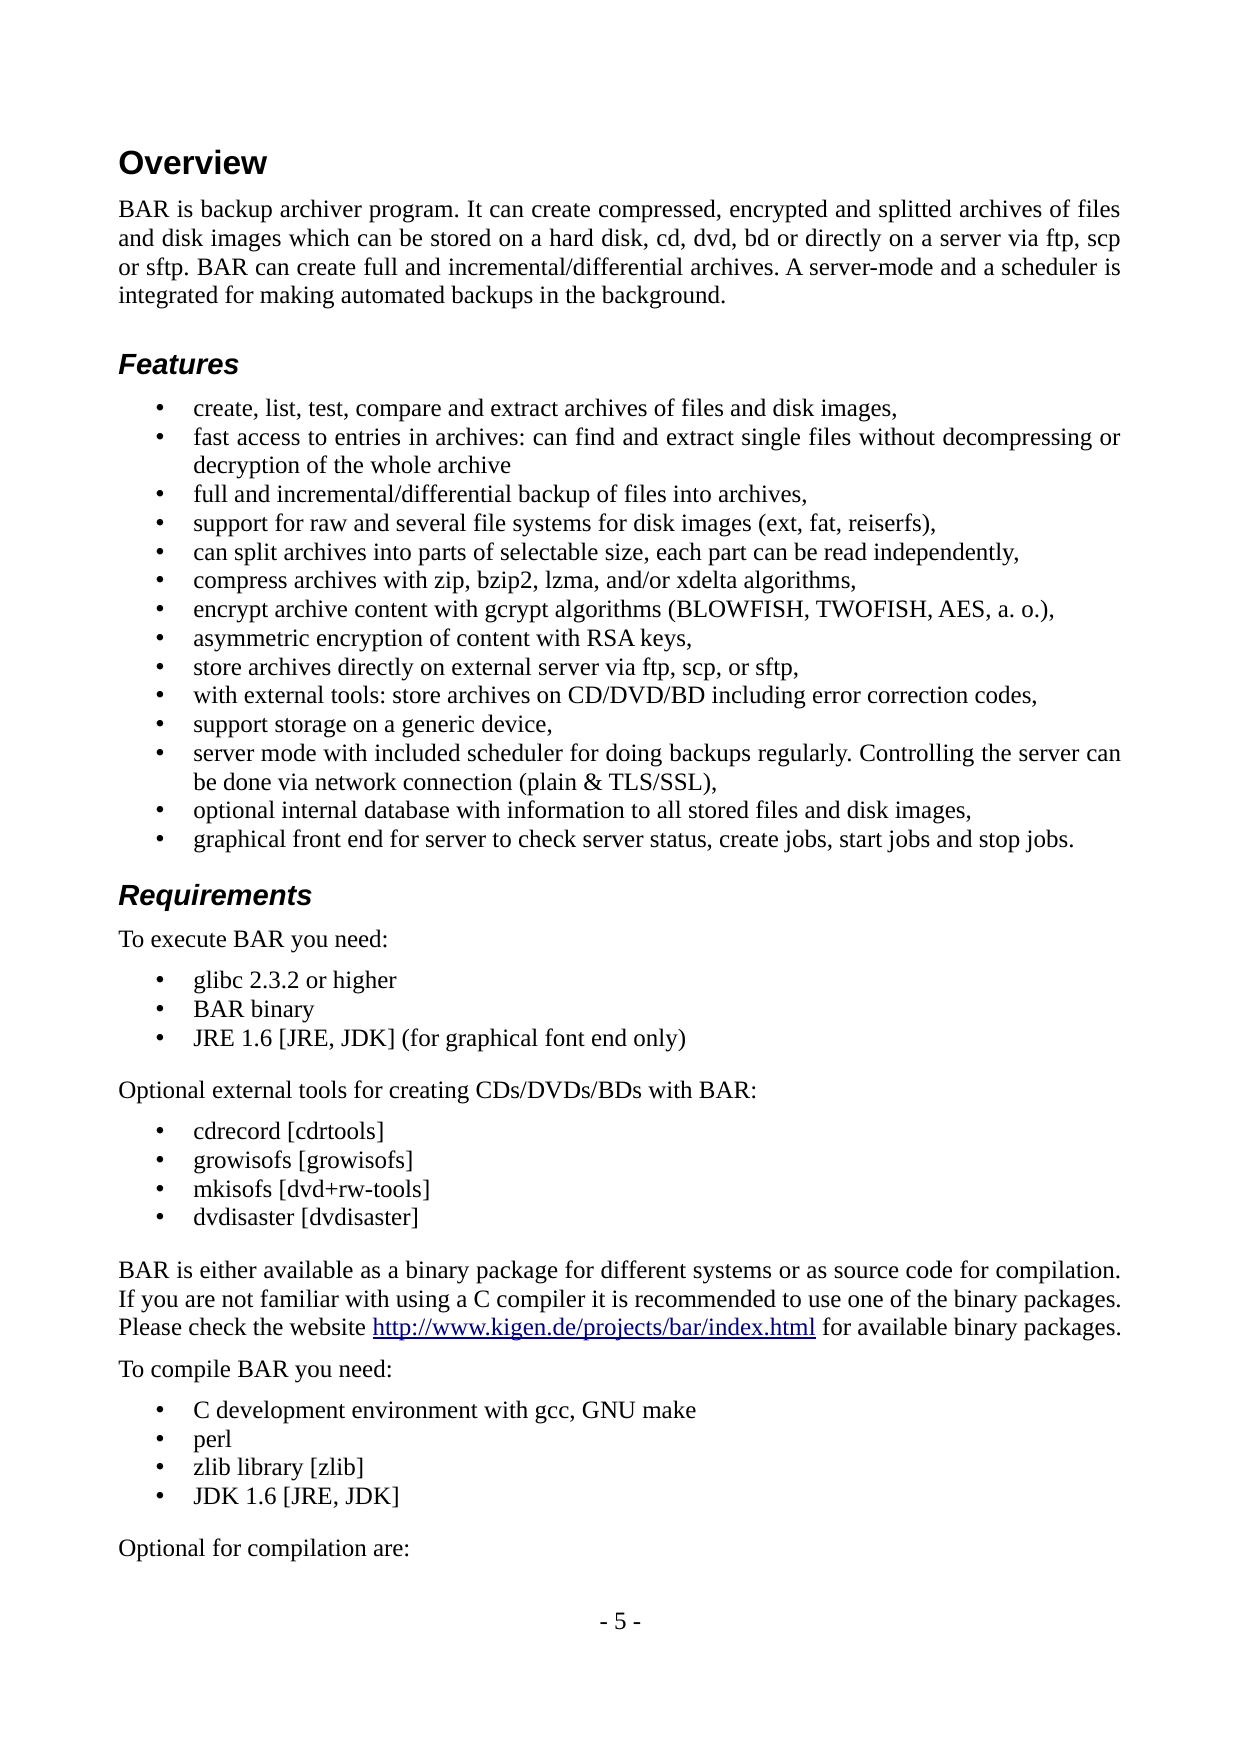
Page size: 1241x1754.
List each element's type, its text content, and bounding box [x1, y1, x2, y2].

list optional internal database with information to all stored files and disk images, [156, 795, 1122, 824]
list encrypt archive content with gcrypt algorithms (BLOWFISH, TWOFISH, AES, a. o.), [156, 594, 1122, 623]
list support storage on a generic device, [156, 709, 1122, 738]
list with external tools: store archives on CD/DVD/BD including error correction codes, [156, 680, 1122, 709]
subtitle Requirements [118, 878, 1122, 911]
text To execute BAR you need: [118, 924, 1122, 953]
list growisofs [growisofs] [156, 1145, 1122, 1174]
list server mode with included scheduler for doing backups regularly. Controlling the server can be done via network connection (plain & TLS/SSL), [156, 738, 1122, 795]
list dvdisaster [dvdisaster] [156, 1202, 1122, 1231]
list fast access to entries in archives: can find and extract single files without decompressing or decryption of the whole archive [156, 422, 1122, 479]
list glibc 2.3.2 or higher [156, 965, 1122, 994]
list compress archives with zip, bzip2, lzma, and/or xdelta algorithms, [156, 565, 1122, 594]
list graphical front end for server to check server status, create jobs, start jobs and stop jobs. [156, 824, 1122, 853]
subtitle Features [118, 347, 1122, 380]
text BAR is backup archiver program. It can create compressed, encrypted and splitted archives of files and disk images which can be stored on a hard disk, cd, dvd, bd or directly on a server via ftp, scp or sftp. BAR can create full and incremental/differential archives. A server-mode and a scheduler is integrated for making automated backups in the background. [118, 194, 1122, 309]
list cdrecord [cdrtools] [156, 1116, 1122, 1145]
list JRE 1.6 [JRE, JDK] (for graphical font end only) [156, 1023, 1122, 1051]
list JDK 1.6 [JRE, JDK] [156, 1481, 1122, 1510]
list can split archives into parts of selectable size, each part can be read independently, [156, 537, 1122, 565]
text To compile BAR you need: [118, 1354, 1122, 1382]
text Optional for compilation are: [118, 1533, 1122, 1562]
text BAR is either available as a binary package for different systems or as source code for compilation. If you are not familiar with using a C compiler it is recommended to use one of the binary packages. Please check the website http://www.kigen.de/projects/bar/index.html for available binary packages. [118, 1255, 1122, 1341]
list asymmetric encryption of content with RSA keys, [156, 623, 1122, 652]
text Optional external tools for creating CDs/DVDs/BDs with BAR: [118, 1075, 1122, 1104]
list full and incremental/differential backup of files into archives, [156, 479, 1122, 508]
list mkisofs [dvd+rw-tools] [156, 1174, 1122, 1202]
list store archives directly on external server via ftp, scp, or sftp, [156, 652, 1122, 680]
list perl [156, 1424, 1122, 1452]
list create, list, test, compare and extract archives of files and disk images, [156, 393, 1122, 422]
list C development environment with gcc, GNU make [156, 1395, 1122, 1424]
list support for raw and several file systems for disk images (ext, fat, reiserfs), [156, 508, 1122, 537]
list zlib library [zlib] [156, 1452, 1122, 1481]
list BAR binary [156, 994, 1122, 1023]
subtitle Overview [118, 143, 1122, 182]
